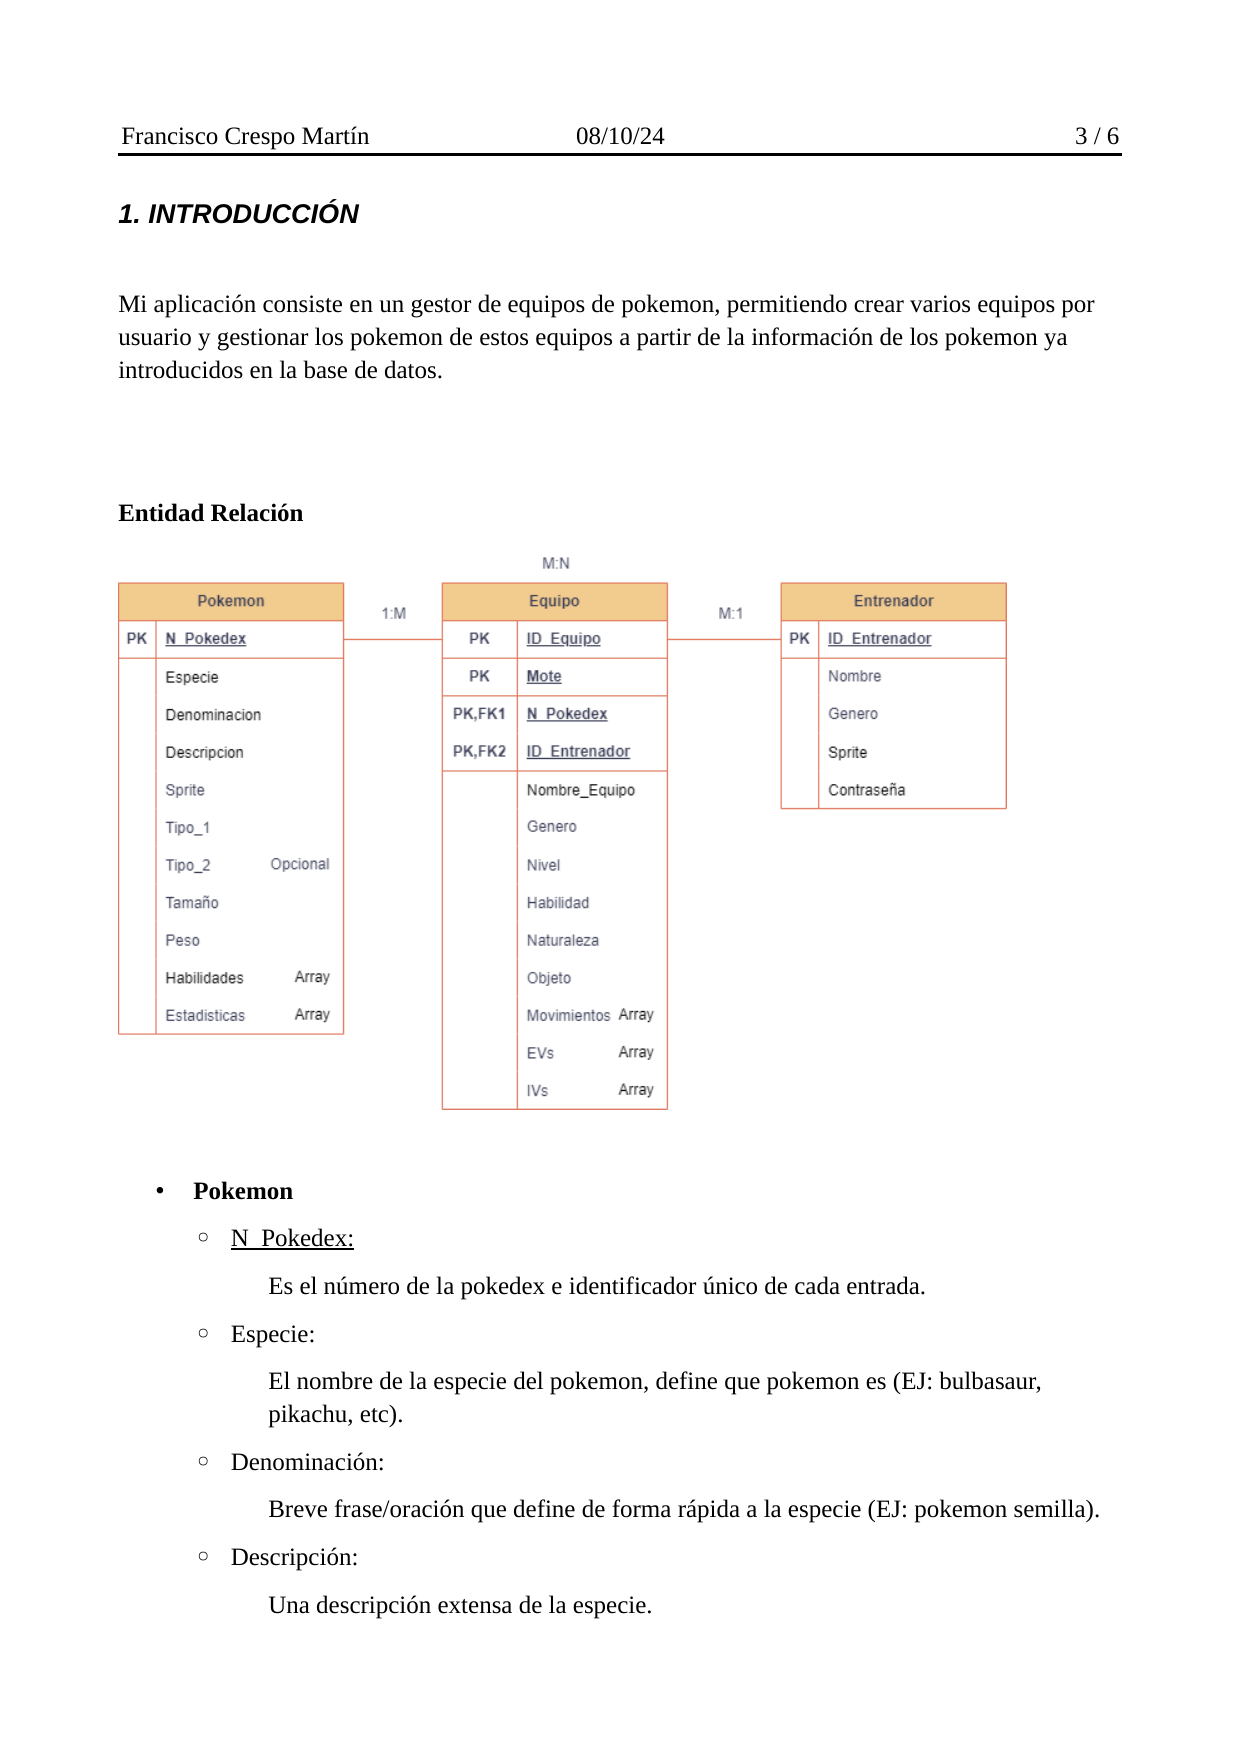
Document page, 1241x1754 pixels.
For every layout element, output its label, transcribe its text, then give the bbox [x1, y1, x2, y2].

list N_Pokedex: [193, 1223, 1122, 1252]
text Mi aplicación consiste en un gestor de equipos de pokemon, permitiendo crear varios equipos por usuario y gestionar los pokemon de estos equipos a partir de la información de los pokemon ya introducidos en la base de datos. [118, 289, 1122, 384]
list Es el número de la pokedex e identificador único de cada entrada. [231, 1271, 1122, 1300]
list Especie: [193, 1319, 1122, 1347]
text Entidad Relación [118, 498, 1122, 527]
subtitle 1. INTRODUCCIÓN [118, 198, 1122, 229]
list Una descripción extensa de la especie. [231, 1590, 1122, 1618]
list Breve frase/oración que define de forma rápida a la especie (EJ: pokemon semilla). [231, 1494, 1122, 1523]
list Descripción: [193, 1542, 1122, 1571]
list Pokemon [156, 1176, 1122, 1204]
picture [118, 545, 1007, 1110]
list Denominación: [193, 1447, 1122, 1476]
list El nombre de la especie del pokemon, define que pokemon es (EJ: bulbasaur, pikachu, etc). [231, 1366, 1122, 1428]
